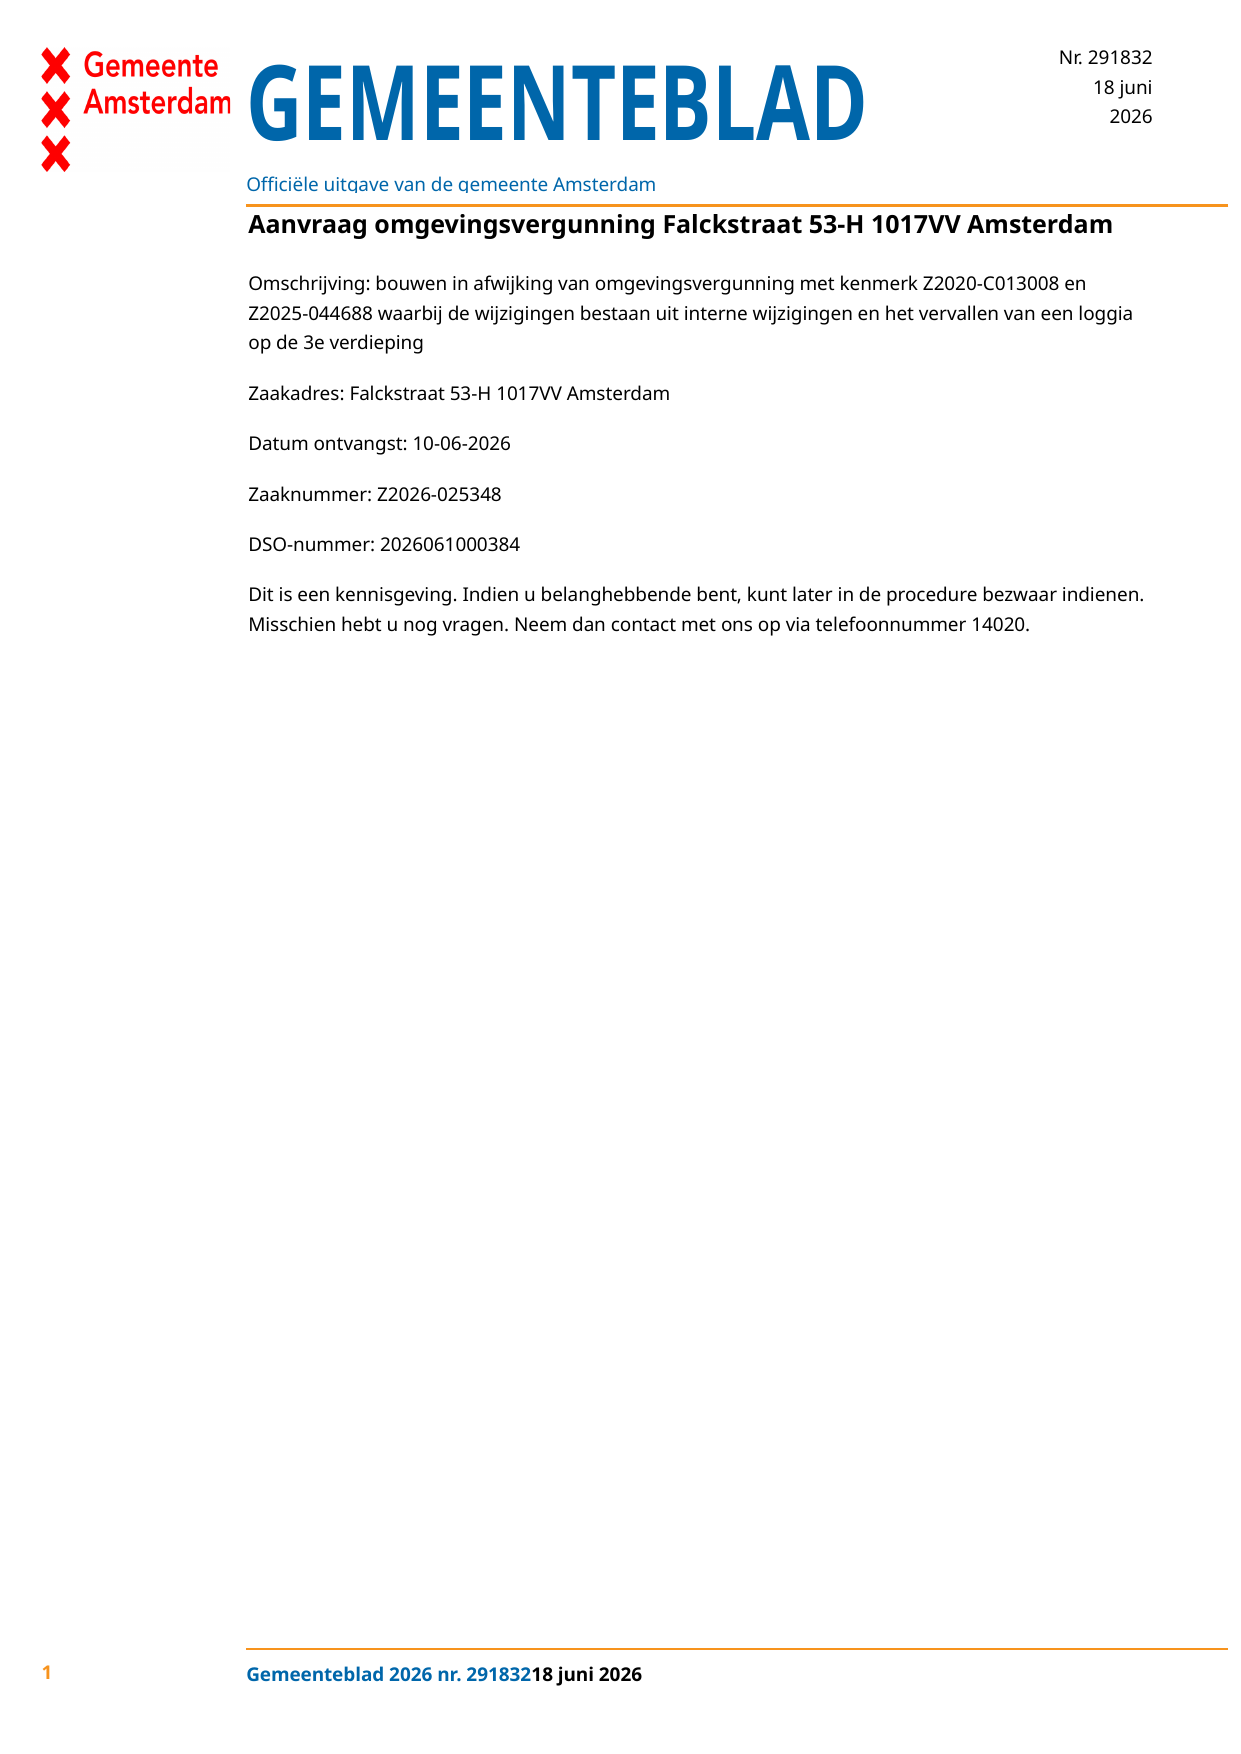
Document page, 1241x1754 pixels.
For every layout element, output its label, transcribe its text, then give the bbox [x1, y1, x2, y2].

text Dit is een kennisgeving. Indien u belanghebbende bent, kunt later in de procedure bezwaar indienen. Misschien hebt u nog vragen. Neem dan contact met ons op via telefoonnummer 14020. [248, 582, 1152, 637]
text DSO-nummer: 2026061000384 [248, 531, 1152, 557]
text Omschrijving: bouwen in afwijking van omgevingsvergunning met kenmerk Z2020-C013008 en Z2025-044688 waarbij de wijzigingen bestaan uit interne wijzigingen en het vervallen van een loggia op de 3e verdieping [248, 270, 1152, 355]
text Zaaknummer: Z2026-025348 [248, 481, 1152, 506]
picture [41, 47, 231, 172]
text Aanvraag omgevingsvergunning Falckstraat 53-H 1017VV Amsterdam [248, 207, 1152, 241]
text Datum ontvangst: 10-06-2026 [248, 430, 1152, 456]
text Zaakadres: Falckstraat 53-H 1017VV Amsterdam [248, 380, 1152, 406]
